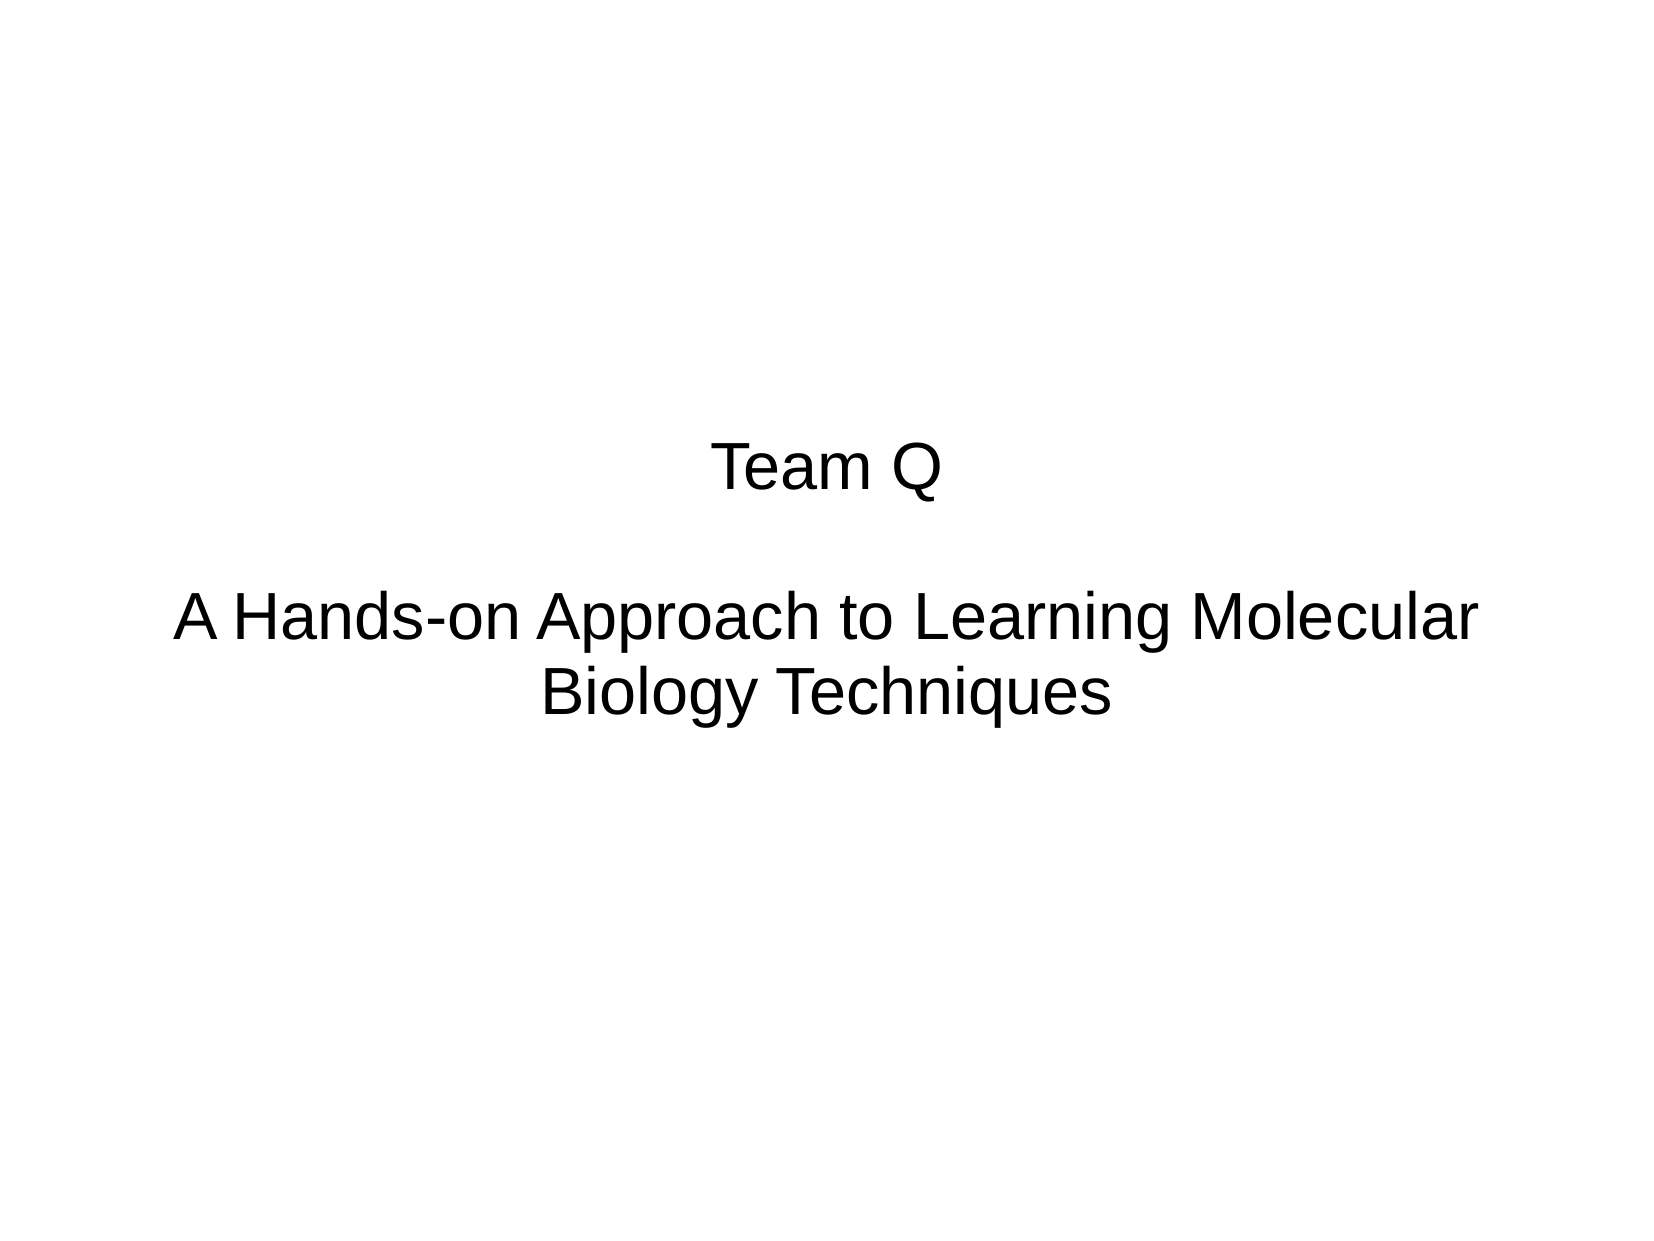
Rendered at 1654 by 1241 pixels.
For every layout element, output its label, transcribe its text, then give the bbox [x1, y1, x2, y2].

subtitle Team Q A Hands-on Approach to Learning Molecular Biology Techniques [82, 49, 1571, 1109]
